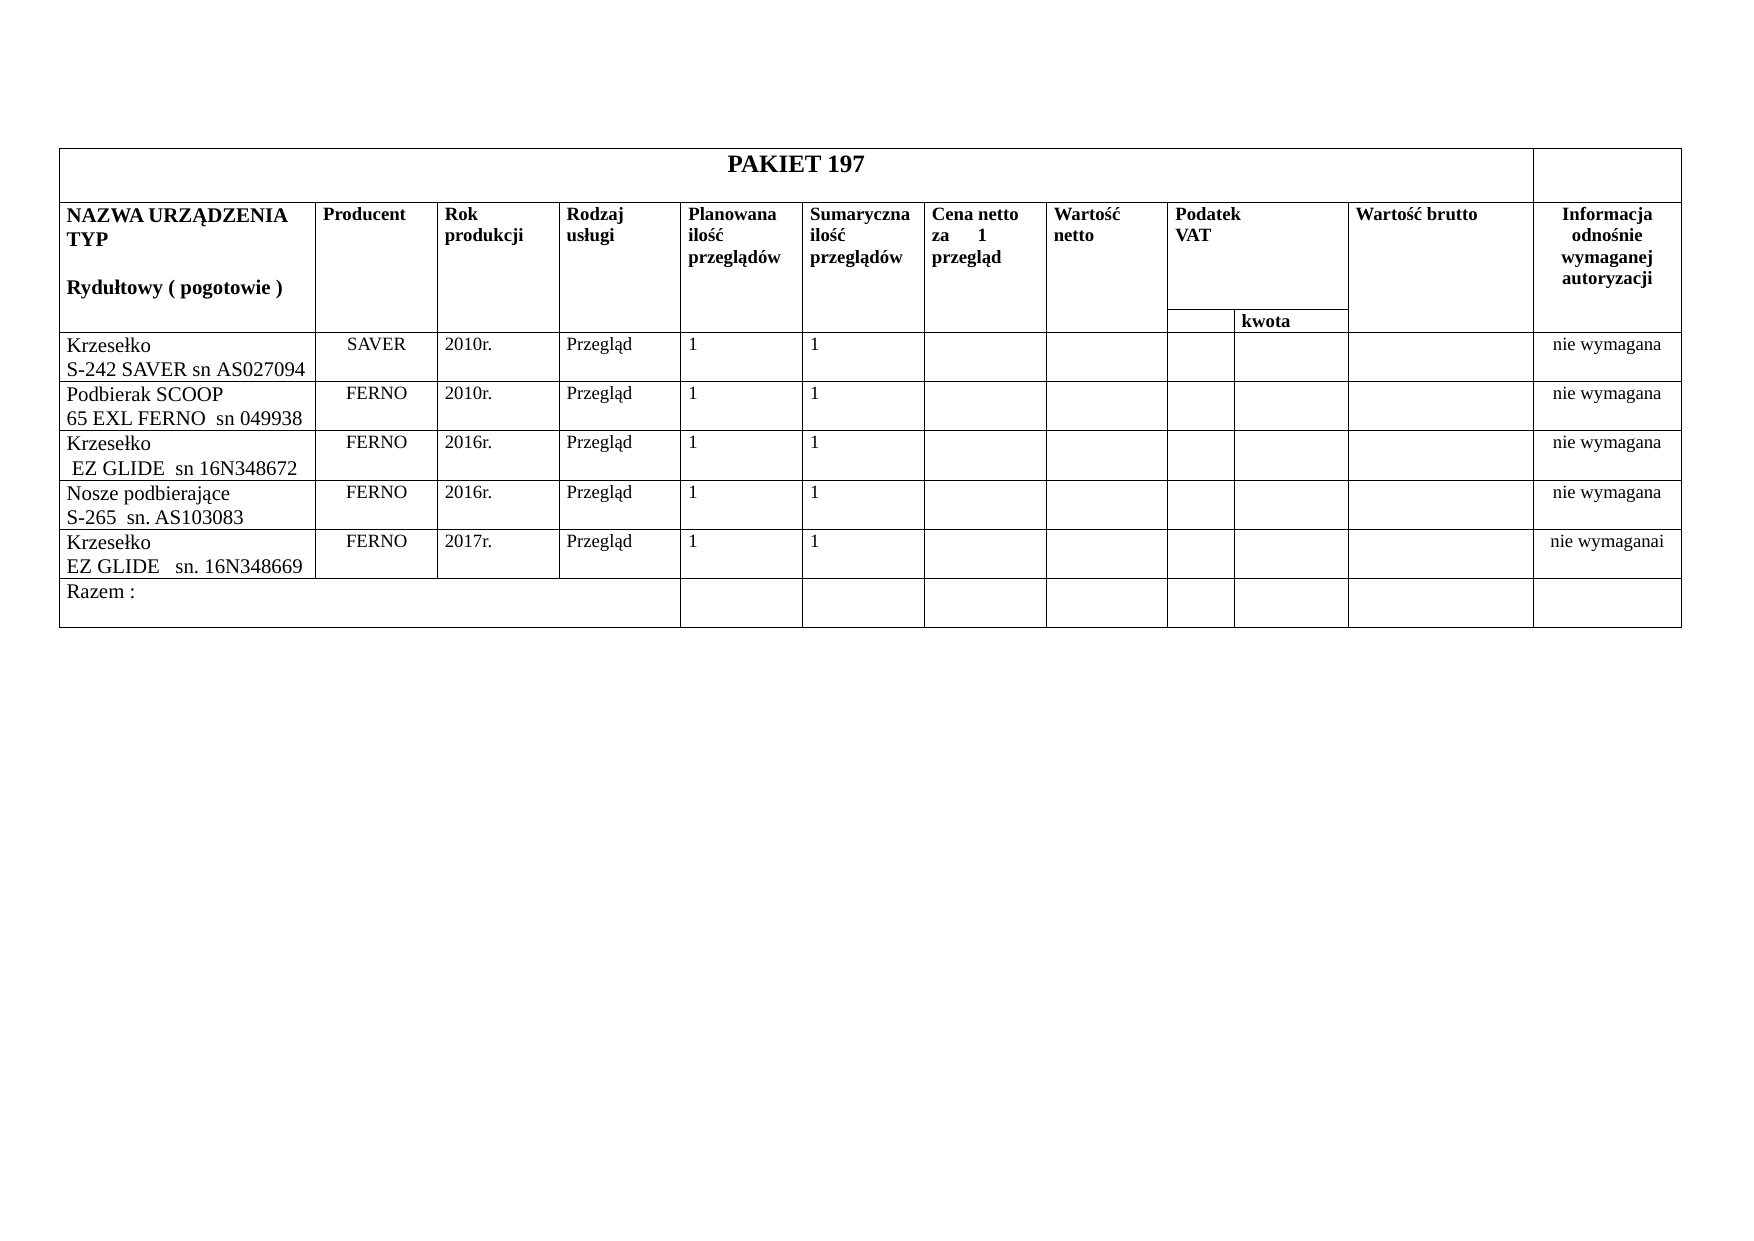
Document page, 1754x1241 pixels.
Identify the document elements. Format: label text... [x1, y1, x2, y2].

table_cell nie wymagana [1534, 431, 1681, 479]
table_cell [1047, 431, 1167, 479]
table_cell [925, 431, 1046, 479]
table_cell [1168, 579, 1234, 627]
table_cell 2010r. [438, 333, 559, 381]
table_cell SAVER [316, 333, 437, 381]
table_cell [1349, 530, 1533, 578]
table_cell [1235, 530, 1348, 578]
table_cell FERNO [316, 431, 437, 479]
table_cell Przegląd [560, 530, 680, 578]
table_cell Informacja odnośnie wymaganej autoryzacji [1534, 203, 1681, 332]
table_cell 2016r. [438, 481, 559, 529]
table_cell FERNO [316, 382, 437, 430]
table_cell 1 [681, 333, 802, 381]
table_cell [1168, 530, 1234, 578]
table_cell [925, 579, 1046, 627]
table_cell Przegląd [560, 382, 680, 430]
table_cell [1534, 579, 1681, 627]
table_cell Cena netto za 1 przegląd [925, 203, 1046, 332]
table_cell [925, 530, 1046, 578]
table_cell [1235, 333, 1348, 381]
table_cell [1235, 382, 1348, 430]
table_cell [925, 382, 1046, 430]
table_cell [1235, 431, 1348, 479]
table_cell [1349, 579, 1533, 627]
table_cell [1349, 333, 1533, 381]
table_cell Producent [316, 203, 437, 332]
table_cell Krzesełko EZ GLIDE sn 16N348672 [60, 431, 315, 479]
table_cell Krzesełko EZ GLIDE sn. 16N348669 [60, 530, 315, 578]
table_cell nie wymagana [1534, 333, 1681, 381]
table_cell FERNO [316, 481, 437, 529]
table_cell Razem : [60, 579, 680, 627]
table_cell [1047, 481, 1167, 529]
table_cell 2017r. [438, 530, 559, 578]
table_header [1534, 149, 1681, 202]
table_cell nie wymaganai [1534, 530, 1681, 578]
table_cell 1 [681, 530, 802, 578]
table_cell Podbierak SCOOP 65 EXL FERNO sn 049938 [60, 382, 315, 430]
table_cell 1 [803, 431, 924, 479]
table_cell kwota [1235, 310, 1348, 332]
table_cell [1235, 481, 1348, 529]
table_cell Nosze podbierające S-265 sn. AS103083 [60, 481, 315, 529]
table_cell  [1168, 310, 1234, 332]
table_cell Przegląd [560, 431, 680, 479]
table_cell [1349, 382, 1533, 430]
table_cell Sumaryczna ilość przeglądów [803, 203, 924, 332]
table_cell [1168, 382, 1234, 430]
table_cell Rok produkcji [438, 203, 559, 332]
table_cell [681, 579, 802, 627]
table_cell [1168, 481, 1234, 529]
table_cell [925, 333, 1046, 381]
table_cell Przegląd [560, 333, 680, 381]
table_cell Przegląd [560, 481, 680, 529]
table_cell 1 [803, 382, 924, 430]
table_cell Podatek VAT [1168, 203, 1348, 309]
table_cell [925, 481, 1046, 529]
table_cell [1047, 333, 1167, 381]
table_cell [803, 579, 924, 627]
table_cell FERNO [316, 530, 437, 578]
table_cell [1349, 481, 1533, 529]
table_cell 1 [803, 530, 924, 578]
table_cell NAZWA URZĄDZENIA TYP Rydułtowy ( pogotowie ) [60, 203, 315, 332]
table_cell [1047, 579, 1167, 627]
table_cell Planowana ilość przeglądów [681, 203, 802, 332]
table_cell 1 [681, 382, 802, 430]
table_cell [1168, 431, 1234, 479]
table_cell 2016r. [438, 431, 559, 479]
table_cell 2010r. [438, 382, 559, 430]
table_cell 1 [681, 431, 802, 479]
table_cell [1349, 431, 1533, 479]
table_cell [1047, 530, 1167, 578]
table_cell 1 [681, 481, 802, 529]
table_cell [1235, 579, 1348, 627]
table_cell Wartość brutto [1349, 203, 1533, 332]
table_cell Krzesełko S-242 SAVER sn AS027094 [60, 333, 315, 381]
table_cell Wartość netto [1047, 203, 1167, 332]
table_cell nie wymagana [1534, 481, 1681, 529]
table_cell 1 [803, 333, 924, 381]
table_cell nie wymagana [1534, 382, 1681, 430]
table_cell Rodzaj usługi [560, 203, 680, 332]
table_cell [1168, 333, 1234, 381]
table_cell 1 [803, 481, 924, 529]
table_cell [1047, 382, 1167, 430]
table_header PAKIET 197 [60, 149, 1533, 202]
